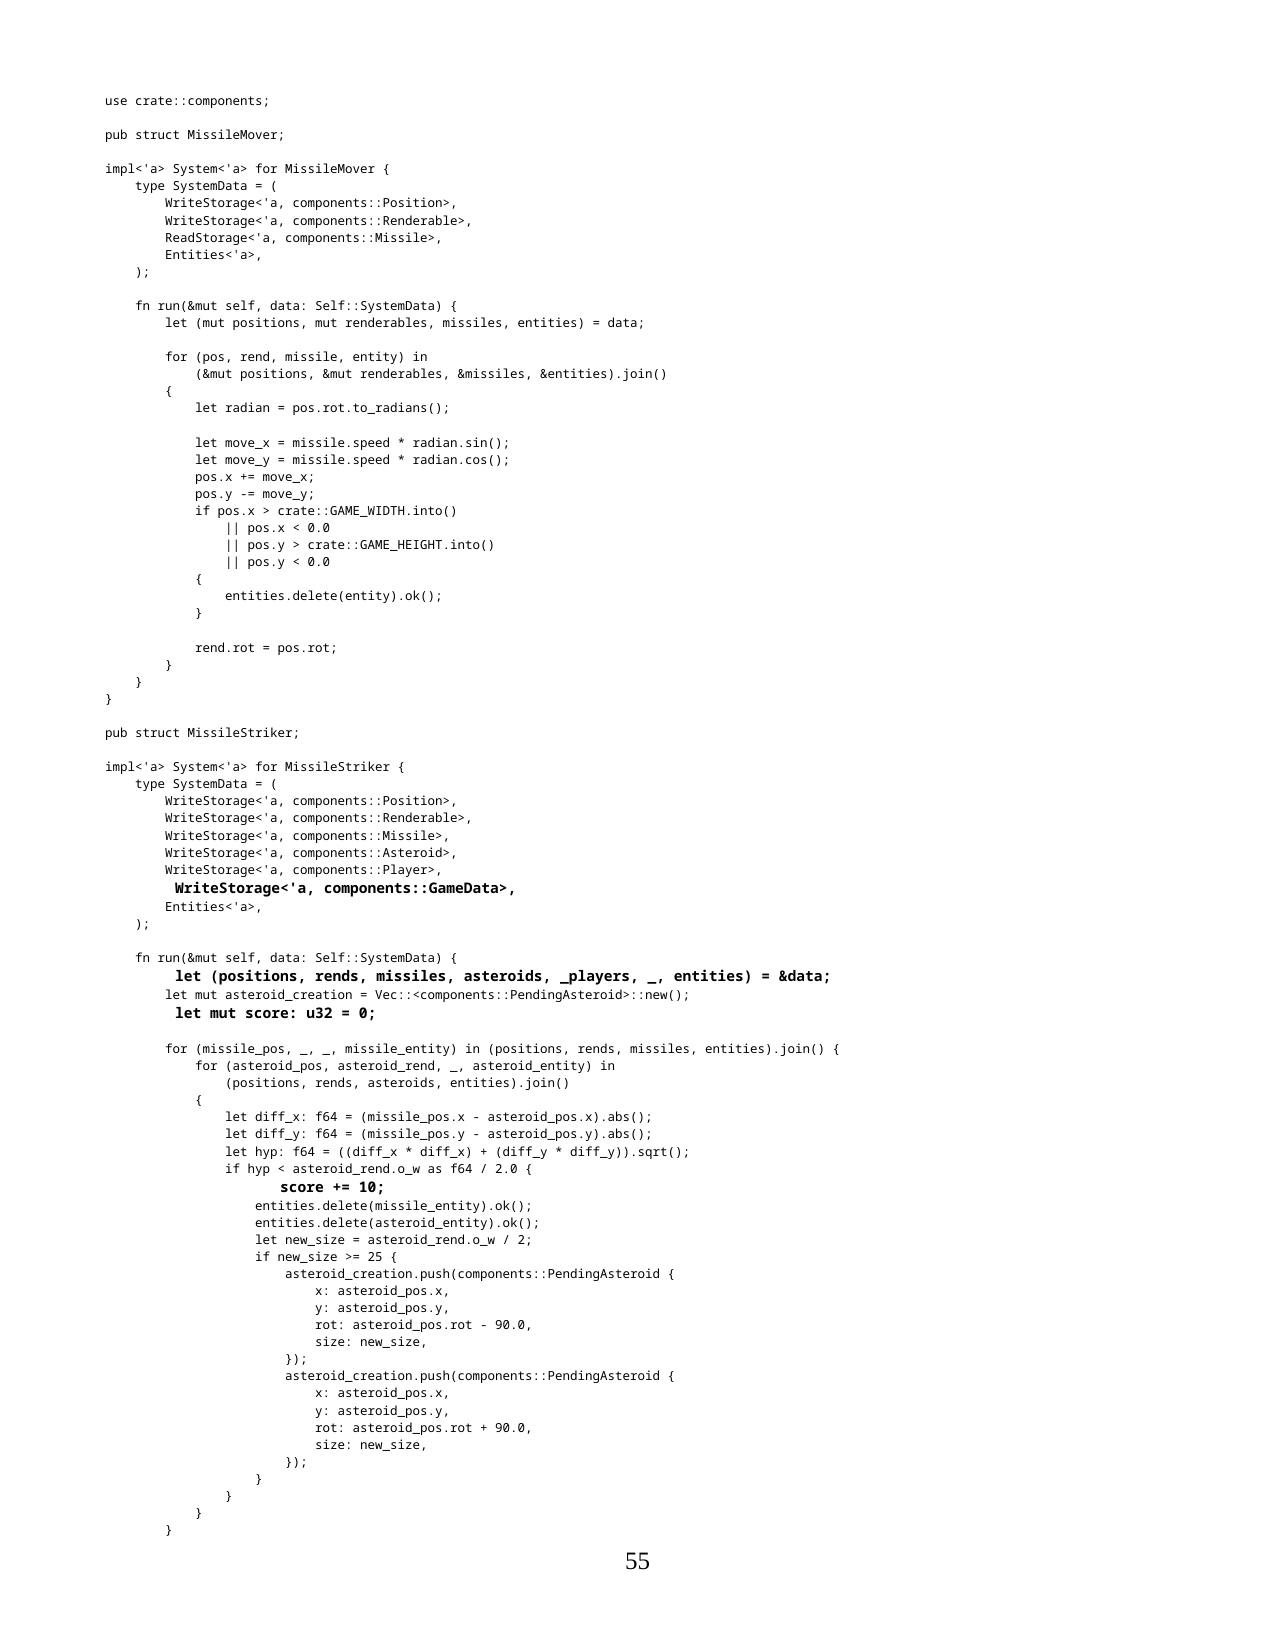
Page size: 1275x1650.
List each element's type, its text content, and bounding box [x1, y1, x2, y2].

text let mut asteroid_creation = Vec::<components::PendingAsteroid>::new(); [105, 986, 1170, 1003]
text let move_x = missile.speed * radian.sin(); [105, 434, 1170, 451]
text let new_size = asteroid_rend.o_w / 2; [105, 1231, 1170, 1248]
text fn run(&mut self, data: Self::SystemData) { [105, 297, 1170, 314]
text let hyp: f64 = ((diff_x * diff_x) + (diff_y * diff_y)).sqrt(); [105, 1143, 1170, 1160]
text Entities<'a>, [105, 898, 1170, 915]
text { [105, 1091, 1170, 1108]
text } [105, 1487, 1170, 1504]
text asteroid_creation.push(components::PendingAsteroid { [105, 1367, 1170, 1384]
text let (positions, rends, missiles, asteroids, _players, _, entities) = &data; [105, 966, 1170, 986]
text Entities<'a>, [105, 246, 1170, 263]
text WriteStorage<'a, components::Player>, [105, 861, 1170, 878]
text x: asteroid_pos.x, [105, 1282, 1170, 1299]
text WriteStorage<'a, components::Position>, [105, 194, 1170, 212]
text } [105, 673, 1170, 690]
text if hyp < asteroid_rend.o_w as f64 / 2.0 { [105, 1160, 1170, 1177]
text ); [105, 915, 1170, 932]
text rend.rot = pos.rot; [105, 639, 1170, 656]
text for (asteroid_pos, asteroid_rend, _, asteroid_entity) in [105, 1057, 1170, 1074]
text }); [105, 1350, 1170, 1367]
text rot: asteroid_pos.rot + 90.0, [105, 1419, 1170, 1436]
text entities.delete(missile_entity).ok(); [105, 1197, 1170, 1214]
text WriteStorage<'a, components::Missile>, [105, 827, 1170, 844]
text y: asteroid_pos.y, [105, 1299, 1170, 1316]
text asteroid_creation.push(components::PendingAsteroid { [105, 1265, 1170, 1282]
text || pos.x < 0.0 [105, 519, 1170, 536]
text } [105, 1521, 1170, 1538]
text size: new_size, [105, 1436, 1170, 1453]
text } [105, 656, 1170, 673]
text let move_y = missile.speed * radian.cos(); [105, 451, 1170, 468]
text (&mut positions, &mut renderables, &missiles, &entities).join() [105, 365, 1170, 382]
text pos.y -= move_y; [105, 485, 1170, 502]
text ReadStorage<'a, components::Missile>, [105, 229, 1170, 246]
text size: new_size, [105, 1333, 1170, 1350]
text if new_size >= 25 { [105, 1248, 1170, 1265]
text let diff_x: f64 = (missile_pos.x - asteroid_pos.x).abs(); [105, 1108, 1170, 1126]
text } [105, 690, 1170, 707]
text WriteStorage<'a, components::Renderable>, [105, 809, 1170, 827]
text impl<'a> System<'a> for MissileMover { [105, 160, 1170, 177]
text WriteStorage<'a, components::Renderable>, [105, 212, 1170, 229]
text } [105, 1470, 1170, 1487]
text WriteStorage<'a, components::Position>, [105, 792, 1170, 809]
text fn run(&mut self, data: Self::SystemData) { [105, 949, 1170, 966]
text let radian = pos.rot.to_radians(); [105, 399, 1170, 417]
text x: asteroid_pos.x, [105, 1384, 1170, 1402]
text || pos.y < 0.0 [105, 553, 1170, 570]
text } [105, 604, 1170, 622]
text WriteStorage<'a, components::Asteroid>, [105, 844, 1170, 861]
text entities.delete(asteroid_entity).ok(); [105, 1214, 1170, 1231]
text { [105, 570, 1170, 587]
text let diff_y: f64 = (missile_pos.y - asteroid_pos.y).abs(); [105, 1126, 1170, 1143]
text entities.delete(entity).ok(); [105, 587, 1170, 604]
text pos.x += move_x; [105, 468, 1170, 485]
text pub struct MissileMover; [105, 126, 1170, 143]
text ); [105, 263, 1170, 280]
text use crate::components; [105, 92, 1170, 109]
text let (mut positions, mut renderables, missiles, entities) = data; [105, 314, 1170, 331]
text score += 10; [105, 1177, 1170, 1197]
text rot: asteroid_pos.rot - 90.0, [105, 1316, 1170, 1333]
text WriteStorage<'a, components::GameData>, [105, 878, 1170, 898]
text } [105, 1504, 1170, 1521]
text || pos.y > crate::GAME_HEIGHT.into() [105, 536, 1170, 553]
text type SystemData = ( [105, 775, 1170, 792]
text (positions, rends, asteroids, entities).join() [105, 1074, 1170, 1091]
text y: asteroid_pos.y, [105, 1402, 1170, 1419]
text pub struct MissileStriker; [105, 724, 1170, 741]
text if pos.x > crate::GAME_WIDTH.into() [105, 502, 1170, 519]
text for (missile_pos, _, _, missile_entity) in (positions, rends, missiles, entities).join() { [105, 1040, 1170, 1057]
text let mut score: u32 = 0; [105, 1003, 1170, 1023]
text }); [105, 1453, 1170, 1470]
text impl<'a> System<'a> for MissileStriker { [105, 758, 1170, 775]
text for (pos, rend, missile, entity) in [105, 348, 1170, 365]
text { [105, 382, 1170, 399]
text type SystemData = ( [105, 177, 1170, 194]
